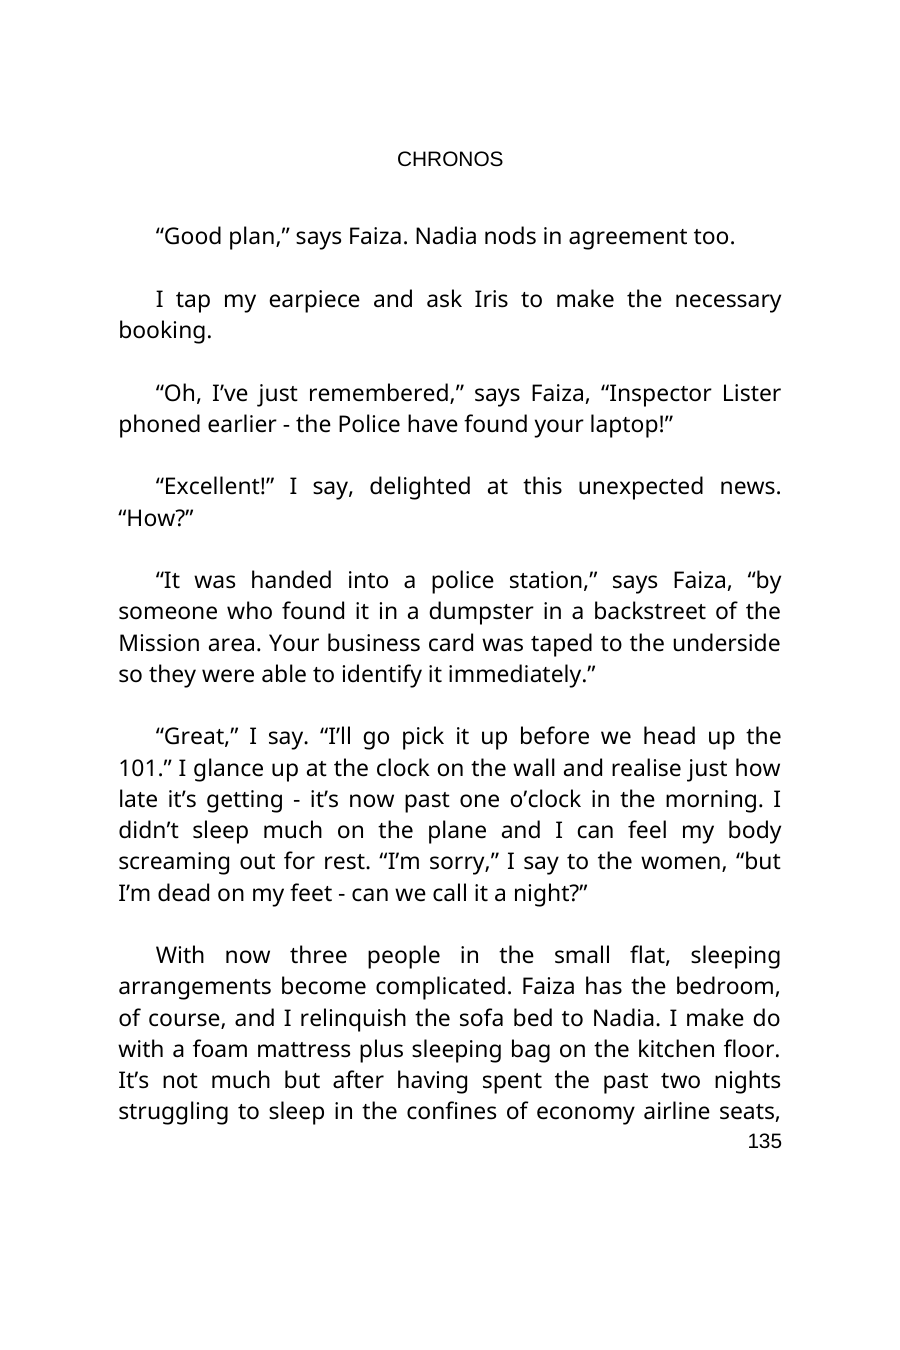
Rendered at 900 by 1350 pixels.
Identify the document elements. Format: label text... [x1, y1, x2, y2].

text “It was handed into a police station,” says Faiza, “by someone who found it in a dumpster in a backstreet of the Mission area. Your business card was taped to the underside so they were able to identify it immediately.” [118, 564, 782, 689]
text “Good plan,” says Faiza. Nadia nods in agreement too. [118, 220, 782, 251]
text I tap my earpiece and ask Iris to make the necessary booking. [118, 283, 782, 345]
text “Excellent!” I say, delighted at this unexpected news. “How?” [118, 470, 782, 533]
text With now three people in the small flat, sleeping arrangements become complicated. Faiza has the bedroom, of course, and I relinquish the sofa bed to Nadia. I make do with a foam mattress plus sleeping bag on the kitchen floor. It’s not much but after having spent the past two nights struggling to sleep in the confines of economy airline seats, [118, 939, 782, 1126]
text “Great,” I say. “I’ll go pick it up before we head up the 101.” I glance up at the clock on the wall and realise just how late it’s getting - it’s now past one o’clock in the morning. I didn’t sleep much on the plane and I can feel my body screaming out for rest. “I’m sorry,” I say to the women, “but I’m dead on my feet - can we call it a night?” [118, 720, 782, 908]
text “Oh, I’ve just remembered,” says Faiza, “Inspector Lister phoned earlier - the Police have found your laptop!” [118, 376, 782, 439]
